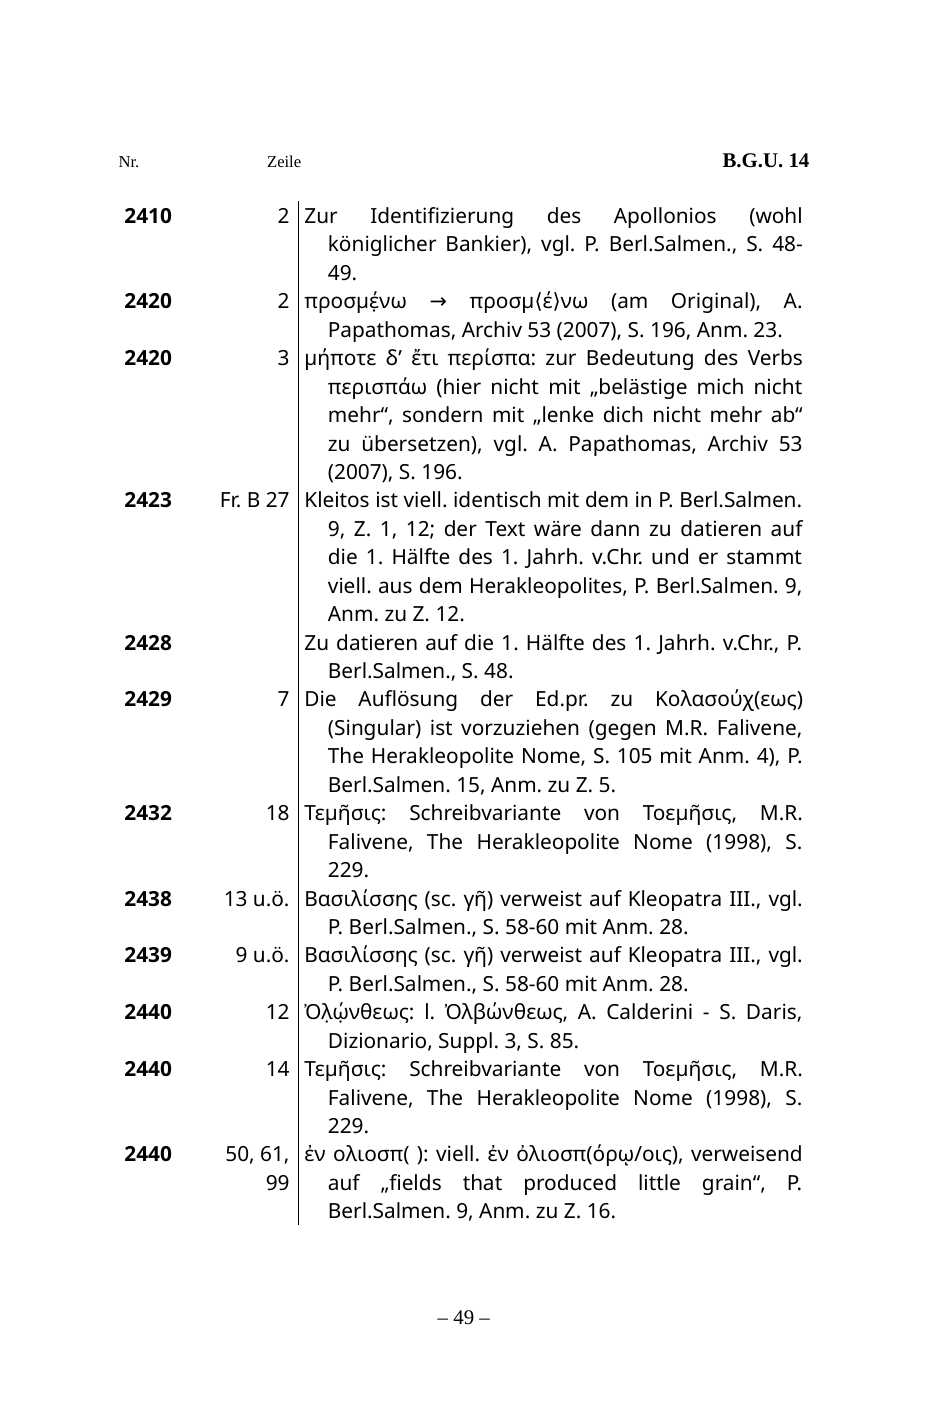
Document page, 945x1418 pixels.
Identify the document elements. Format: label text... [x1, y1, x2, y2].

table_cell 2420 [118, 343, 207, 486]
table_cell 12 [207, 998, 298, 1054]
table_cell Τεμῆσις: Schreibvariante von Τοεμῆσις, M.R. Falivene, The Herakleopolite Nome (1998), S. 229. [299, 798, 809, 884]
table_cell 7 [207, 685, 298, 798]
table_cell 50, 61, 99 [207, 1140, 298, 1225]
table_cell 2432 [118, 798, 207, 884]
table_cell Zu datieren auf die 1. Hälfte des 1. Jahrh. v.Chr., P. Berl.Salmen., S. 48. [299, 628, 809, 684]
table_cell 2 [207, 201, 298, 286]
table_cell Die Auflösung der Ed.pr. zu Κολασούχ(εως) (Singular) ist vorzuziehen (gegen M.R. Falivene, The Herakleopolite Nome, S. 105 mit Anm. 4), P. Berl.Salmen. 15, Anm. zu Z. 5. [299, 685, 809, 798]
table_cell 2 [207, 286, 298, 343]
table_cell 14 [207, 1054, 298, 1139]
table_cell Βασιλίσσης (sc. γῆ) verweist auf Kleopatra III., vgl. P. Berl.Salmen., S. 58-60 mit Anm. 28. [299, 884, 809, 941]
table_cell ἐν ολιοσπ( ): viell. ἐν ὀλιοσπ(όρῳ/οις), verweisend auf „fields that produced little grain“, P. Berl.Salmen. 9, Anm. zu Z. 16. [299, 1140, 809, 1225]
table_cell Zur Identifizierung des Apollonios (wohl königlicher Bankier), vgl. P. Berl.Salmen., S. 48-49. [299, 201, 809, 286]
table_cell Fr. B 27 [207, 486, 298, 628]
table_cell 9 u.ö. [207, 941, 298, 997]
table_cell 2440 [118, 1140, 207, 1225]
table_cell Kleitos ist viell. identisch mit dem in P. Berl.Salmen. 9, Z. 1, 12; der Text wäre dann zu datieren auf die 1. Hälfte des 1. Jahrh. v.Chr. und er stammt viell. aus dem Herakleopolites, P. Berl.Salmen. 9, Anm. zu Z. 12. [299, 486, 809, 628]
table_cell 2440 [118, 998, 207, 1054]
table_cell Τεμῆσις: Schreibvariante von Τοεμῆσις, M.R. Falivene, The Herakleopolite Nome (1998), S. 229. [299, 1054, 809, 1139]
table_cell 2438 [118, 884, 207, 941]
table_cell [207, 628, 298, 684]
table_cell 2440 [118, 1054, 207, 1139]
table_cell 18 [207, 798, 298, 884]
table_cell 2410 [118, 201, 207, 286]
table_cell 13 u.ö. [207, 884, 298, 941]
table_cell μήποτε δʼ ἔτι περίσπα: zur Bedeutung des Verbs περισπάω (hier nicht mit „belästige mich nicht mehr“, sondern mit „lenke dich nicht mehr ab“ zu übersetzen), vgl. A. Papathomas, Archiv 53 (2007), S. 196. [299, 343, 809, 486]
table_cell 2439 [118, 941, 207, 997]
table_cell 2429 [118, 685, 207, 798]
table_cell 2420 [118, 286, 207, 343]
table_cell 3 [207, 343, 298, 486]
table_cell Βασιλίσσης (sc. γῆ) verweist auf Kleopatra III., vgl. P. Berl.Salmen., S. 58-60 mit Anm. 28. [299, 941, 809, 997]
table_cell Ὀλ̣ώ̣νθεως: l. Ὀλβώνθεως, A. Calderini - S. Daris, Dizionario, Suppl. 3, S. 85. [299, 998, 809, 1054]
table_cell προσμέ̣νω → προσμ⟨έ⟩νω (am Original), A. Papathomas, Archiv 53 (2007), S. 196, Anm. 23. [299, 286, 809, 343]
table_cell 2423 [118, 486, 207, 628]
table_cell 2428 [118, 628, 207, 684]
